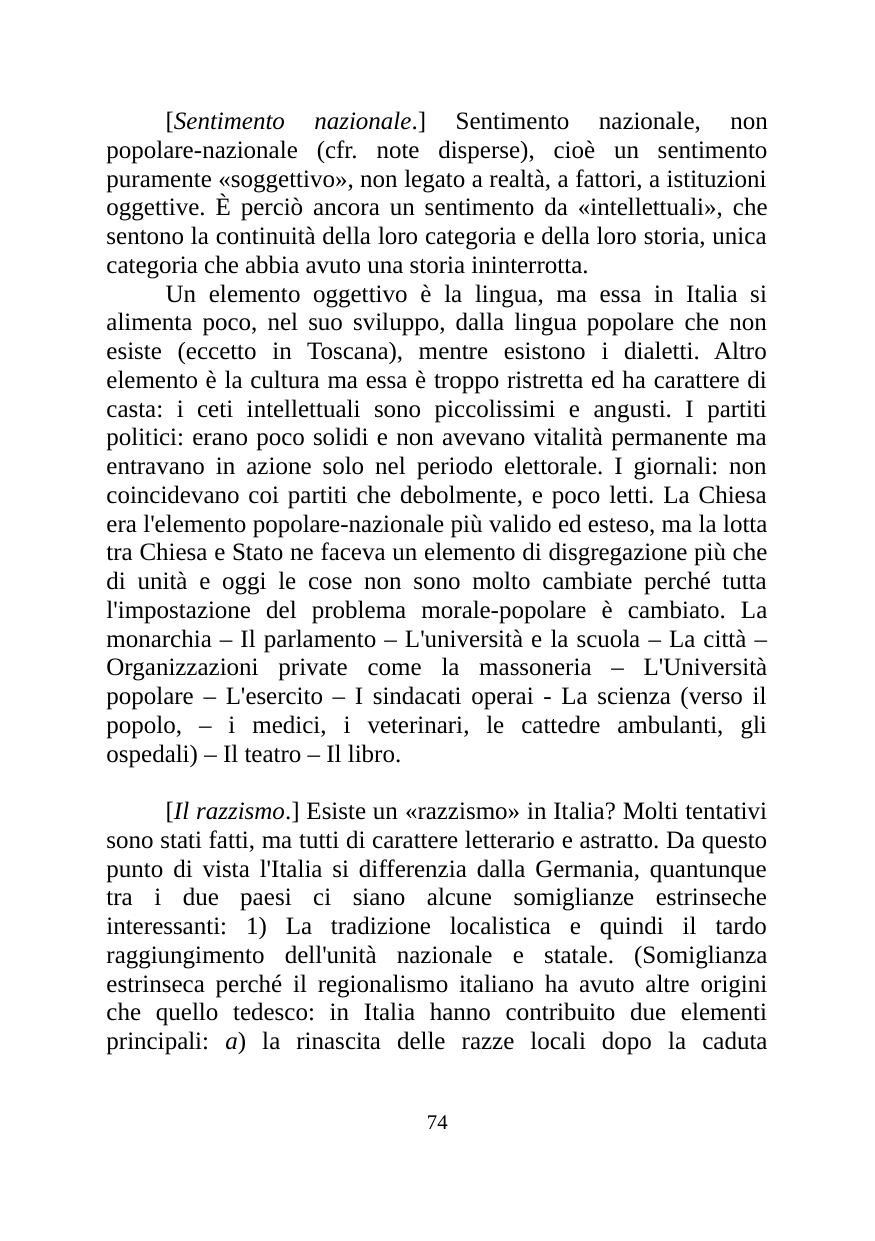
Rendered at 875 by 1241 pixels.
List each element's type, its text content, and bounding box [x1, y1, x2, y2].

text [Il razzismo.] Esiste un «razzismo» in Italia? Molti tentativi sono stati fatti, ma tutti di carattere letterario e astratto. Da questo punto di vista l'Italia si differenzia dalla Germania, quantunque tra i due paesi ci siano alcune somiglianze estrinseche interessanti: 1) La tradizione localistica e quindi il tardo raggiungimento dell'unità nazionale e statale. (Somiglianza estrinseca perché il regionalismo italiano ha avuto altre origini che quello tedesco: in Italia hanno contribuito due elementi principali: a) la rinascita delle razze locali dopo la caduta [106, 796, 768, 1055]
text Un elemento oggettivo è la lingua, ma essa in Italia si alimenta poco, nel suo sviluppo, dalla lingua popolare che non esiste (eccetto in Toscana), mentre esistono i dialetti. Altro elemento è la cultura ma essa è troppo ristretta ed ha carattere di casta: i ceti intellettuali sono piccolissimi e angusti. I partiti politici: erano poco solidi e non avevano vitalità permanente ma entravano in azione solo nel periodo elettorale. I giornali: non coincidevano coi partiti che debolmente, e poco letti. La Chiesa era l'elemento popolare-nazionale più valido ed esteso, ma la lotta tra Chiesa e Stato ne faceva un elemento di disgregazione più che di unità e oggi le cose non sono molto cambiate perché tutta l'impostazione del problema morale-popolare è cambiato. La monarchia – Il parlamento – L'università e la scuola – La città – Organizzazioni private come la massoneria – L'Università popolare – L'esercito – I sindacati operai - La scienza (verso il popolo, – i medici, i veterinari, le cattedre ambulanti, gli ospedali) – Il teatro – Il libro. [106, 279, 768, 767]
text [Sentimento nazionale.] Sentimento nazionale, non popolare-nazionale (cfr. note disperse), cioè un sentimento puramente «soggettivo», non legato a realtà, a fattori, a istituzioni oggettive. È perciò ancora un sentimento da «intellettuali», che sentono la continuità della loro categoria e della loro storia, unica categoria che abbia avuto una storia ininterrotta. [106, 106, 768, 279]
